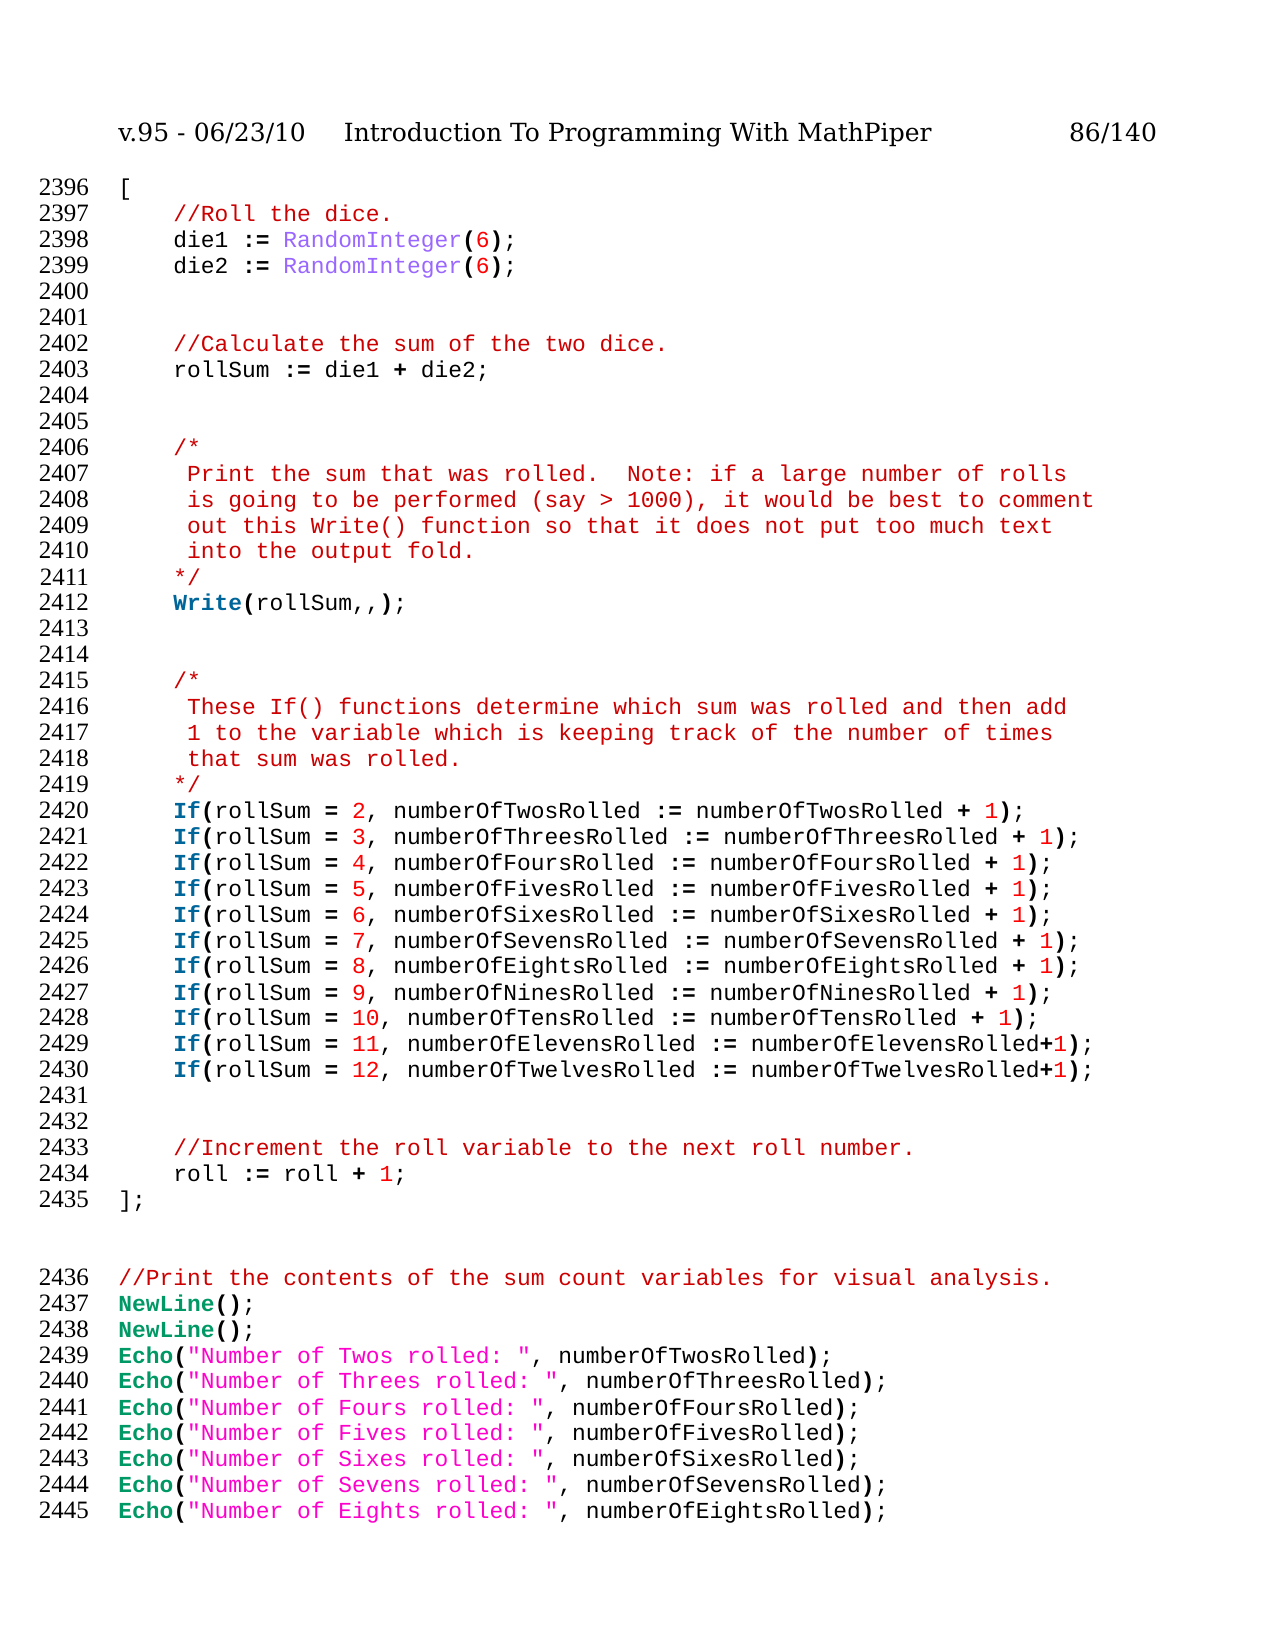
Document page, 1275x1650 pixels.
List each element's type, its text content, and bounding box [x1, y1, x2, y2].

text Echo("Number of Eights rolled: ", numberOfEightsRolled); [118, 1499, 1157, 1526]
text [ [118, 177, 1157, 203]
text If(rollSum = 4, numberOfFoursRolled := numberOfFoursRolled + 1); [118, 851, 1157, 877]
text If(rollSum = 12, numberOfTwelvesRolled := numberOfTwelvesRolled+1); [118, 1059, 1157, 1084]
text //Print the contents of the sum count variables for visual analysis. [118, 1266, 1157, 1292]
text die2 := RandomInteger(6); [118, 254, 1157, 281]
text that sum was rolled. [118, 747, 1157, 773]
text out this Write() function so that it does not put too much text [118, 514, 1157, 540]
text Echo("Number of Fours rolled: ", numberOfFoursRolled); [118, 1396, 1157, 1422]
text //Roll the dice. [118, 203, 1157, 229]
text rollSum := die1 + die2; [118, 358, 1157, 384]
text If(rollSum = 7, numberOfSevensRolled := numberOfSevensRolled + 1); [118, 929, 1157, 955]
text Echo("Number of Twos rolled: ", numberOfTwosRolled); [118, 1344, 1157, 1370]
text //Calculate the sum of the two dice. [118, 332, 1157, 358]
text Write(rollSum,,); [118, 592, 1157, 618]
text If(rollSum = 8, numberOfEightsRolled := numberOfEightsRolled + 1); [118, 955, 1157, 981]
text NewLine(); [118, 1292, 1157, 1318]
text Echo("Number of Sevens rolled: ", numberOfSevensRolled); [118, 1474, 1157, 1499]
text /* [118, 436, 1157, 462]
text If(rollSum = 5, numberOfFivesRolled := numberOfFivesRolled + 1); [118, 877, 1157, 903]
text //Increment the roll variable to the next roll number. [118, 1136, 1157, 1162]
text If(rollSum = 11, numberOfElevensRolled := numberOfElevensRolled+1); [118, 1033, 1157, 1059]
text ]; [118, 1188, 1157, 1214]
text into the output fold. [118, 540, 1157, 566]
text These If() functions determine which sum was rolled and then add [118, 696, 1157, 721]
text die1 := RandomInteger(6); [118, 229, 1157, 254]
text */ [118, 773, 1157, 799]
text Echo("Number of Threes rolled: ", numberOfThreesRolled); [118, 1370, 1157, 1396]
text */ [118, 566, 1157, 592]
text Echo("Number of Sixes rolled: ", numberOfSixesRolled); [118, 1448, 1157, 1474]
text Print the sum that was rolled. Note: if a large number of rolls [118, 462, 1157, 488]
text If(rollSum = 6, numberOfSixesRolled := numberOfSixesRolled + 1); [118, 903, 1157, 929]
text Echo("Number of Fives rolled: ", numberOfFivesRolled); [118, 1422, 1157, 1448]
text roll := roll + 1; [118, 1162, 1157, 1188]
text 1 to the variable which is keeping track of the number of times [118, 721, 1157, 747]
text If(rollSum = 10, numberOfTensRolled := numberOfTensRolled + 1); [118, 1007, 1157, 1033]
text If(rollSum = 3, numberOfThreesRolled := numberOfThreesRolled + 1); [118, 825, 1157, 851]
text If(rollSum = 2, numberOfTwosRolled := numberOfTwosRolled + 1); [118, 799, 1157, 825]
text NewLine(); [118, 1318, 1157, 1344]
text If(rollSum = 9, numberOfNinesRolled := numberOfNinesRolled + 1); [118, 981, 1157, 1007]
text is going to be performed (say > 1000), it would be best to comment [118, 488, 1157, 514]
text /* [118, 669, 1157, 696]
